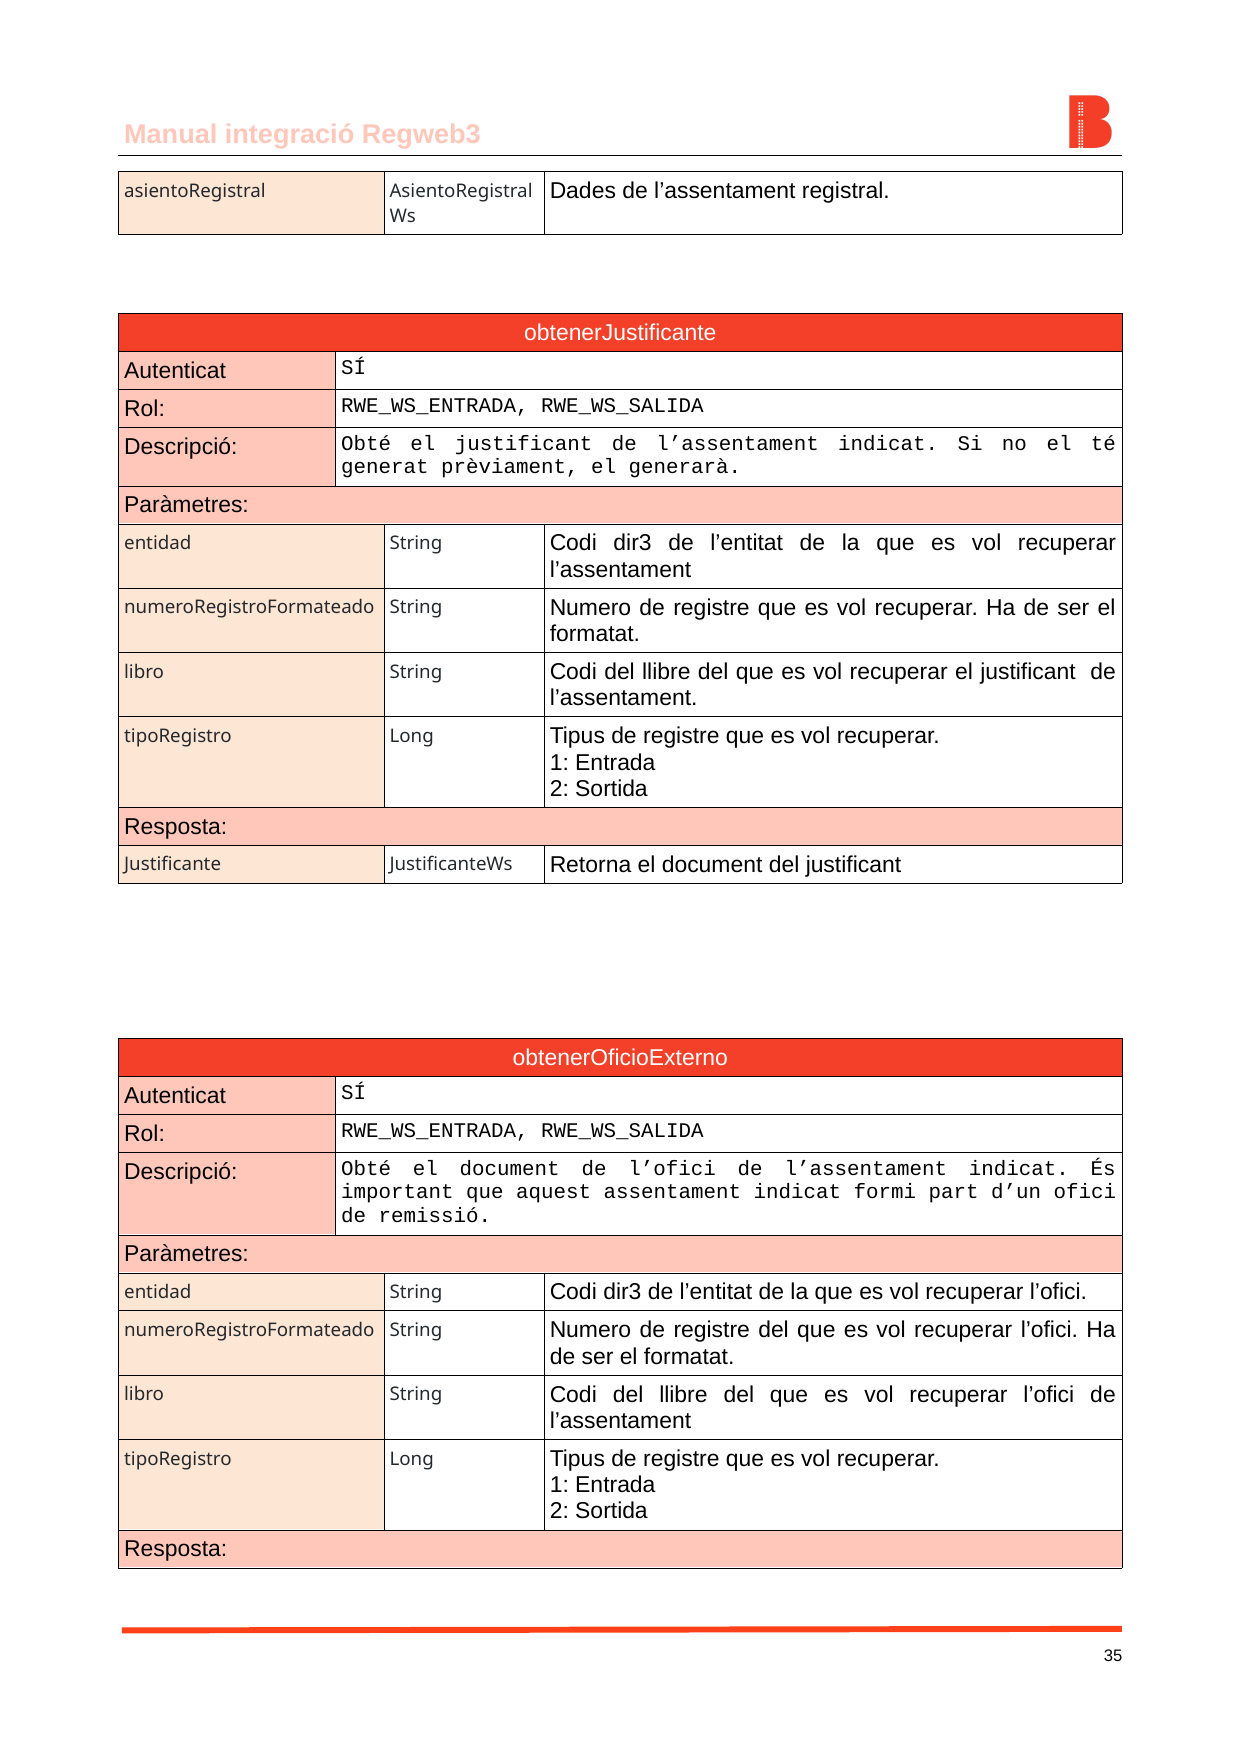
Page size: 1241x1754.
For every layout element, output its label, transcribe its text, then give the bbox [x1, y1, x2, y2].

table_cell Autenticat [119, 352, 335, 389]
table_cell Codi del llibre del que es vol recuperar el justificant de l’assentament. [545, 653, 1122, 716]
table_cell Resposta: [119, 808, 1122, 845]
table_cell Long [385, 717, 544, 807]
table_cell Descripció: [119, 1153, 335, 1234]
table_cell SÍ [336, 1077, 1122, 1114]
table_cell JustificanteWs [385, 846, 544, 883]
table_cell String [385, 1311, 544, 1375]
table_cell Autenticat [119, 1077, 335, 1114]
table_cell String [385, 589, 544, 652]
table_cell Retorna el document del justificant [545, 846, 1122, 883]
table_header obtenerJustificante [119, 314, 1122, 351]
table_cell String [385, 653, 544, 716]
table_cell tipoRegistro [119, 1440, 384, 1529]
table_cell AsientoRegistralWs [385, 172, 544, 234]
table_cell asientoRegistral [119, 172, 384, 234]
table_cell numeroRegistroFormateado [119, 1311, 384, 1375]
table_cell Tipus de registre que es vol recuperar. 1: Entrada 2: Sortida [545, 717, 1122, 807]
table_cell Resposta: [119, 1531, 1122, 1567]
table_cell Paràmetres: [119, 487, 1122, 523]
table_cell Rol: [119, 1115, 335, 1152]
table_cell entidad [119, 1274, 384, 1310]
table_cell Codi dir3 de l’entitat de la que es vol recuperar l’ofici. [545, 1274, 1122, 1310]
table_cell libro [119, 1376, 384, 1439]
table_cell numeroRegistroFormateado [119, 589, 384, 652]
picture [1063, 94, 1117, 150]
table_cell Rol: [119, 390, 335, 427]
table_cell String [385, 1274, 544, 1310]
table_header obtenerOficioExterno [119, 1039, 1122, 1076]
table_cell String [385, 1376, 544, 1439]
table_cell Long [385, 1440, 544, 1529]
table_cell Justificante [119, 846, 384, 883]
table_cell SÍ [336, 352, 1122, 389]
table_cell Descripció: [119, 428, 335, 486]
table_cell Dades de l’assentament registral. [545, 172, 1122, 234]
table_cell Paràmetres: [119, 1236, 1122, 1272]
table_cell Obté el document de l’ofici de l’assentament indicat. És important que aquest assentament indicat formi part d’un ofici de remissió. [336, 1153, 1122, 1234]
table_cell Obté el justificant de l’assentament indicat. Si no el té generat prèviament, el generarà. [336, 428, 1122, 486]
table_cell libro [119, 653, 384, 716]
table_cell RWE_WS_ENTRADA, RWE_WS_SALIDA [336, 390, 1122, 427]
table_cell Codi del llibre del que es vol recuperar l’ofici de l’assentament [545, 1376, 1122, 1439]
table_cell entidad [119, 525, 384, 588]
table_cell String [385, 525, 544, 588]
table_cell RWE_WS_ENTRADA, RWE_WS_SALIDA [336, 1115, 1122, 1152]
table_cell tipoRegistro [119, 717, 384, 807]
table_cell Numero de registre que es vol recuperar. Ha de ser el formatat. [545, 589, 1122, 652]
table_cell Codi dir3 de l’entitat de la que es vol recuperar l’assentament [545, 525, 1122, 588]
table_cell Numero de registre del que es vol recuperar l’ofici. Ha de ser el formatat. [545, 1311, 1122, 1375]
table_cell Tipus de registre que es vol recuperar. 1: Entrada 2: Sortida [545, 1440, 1122, 1529]
